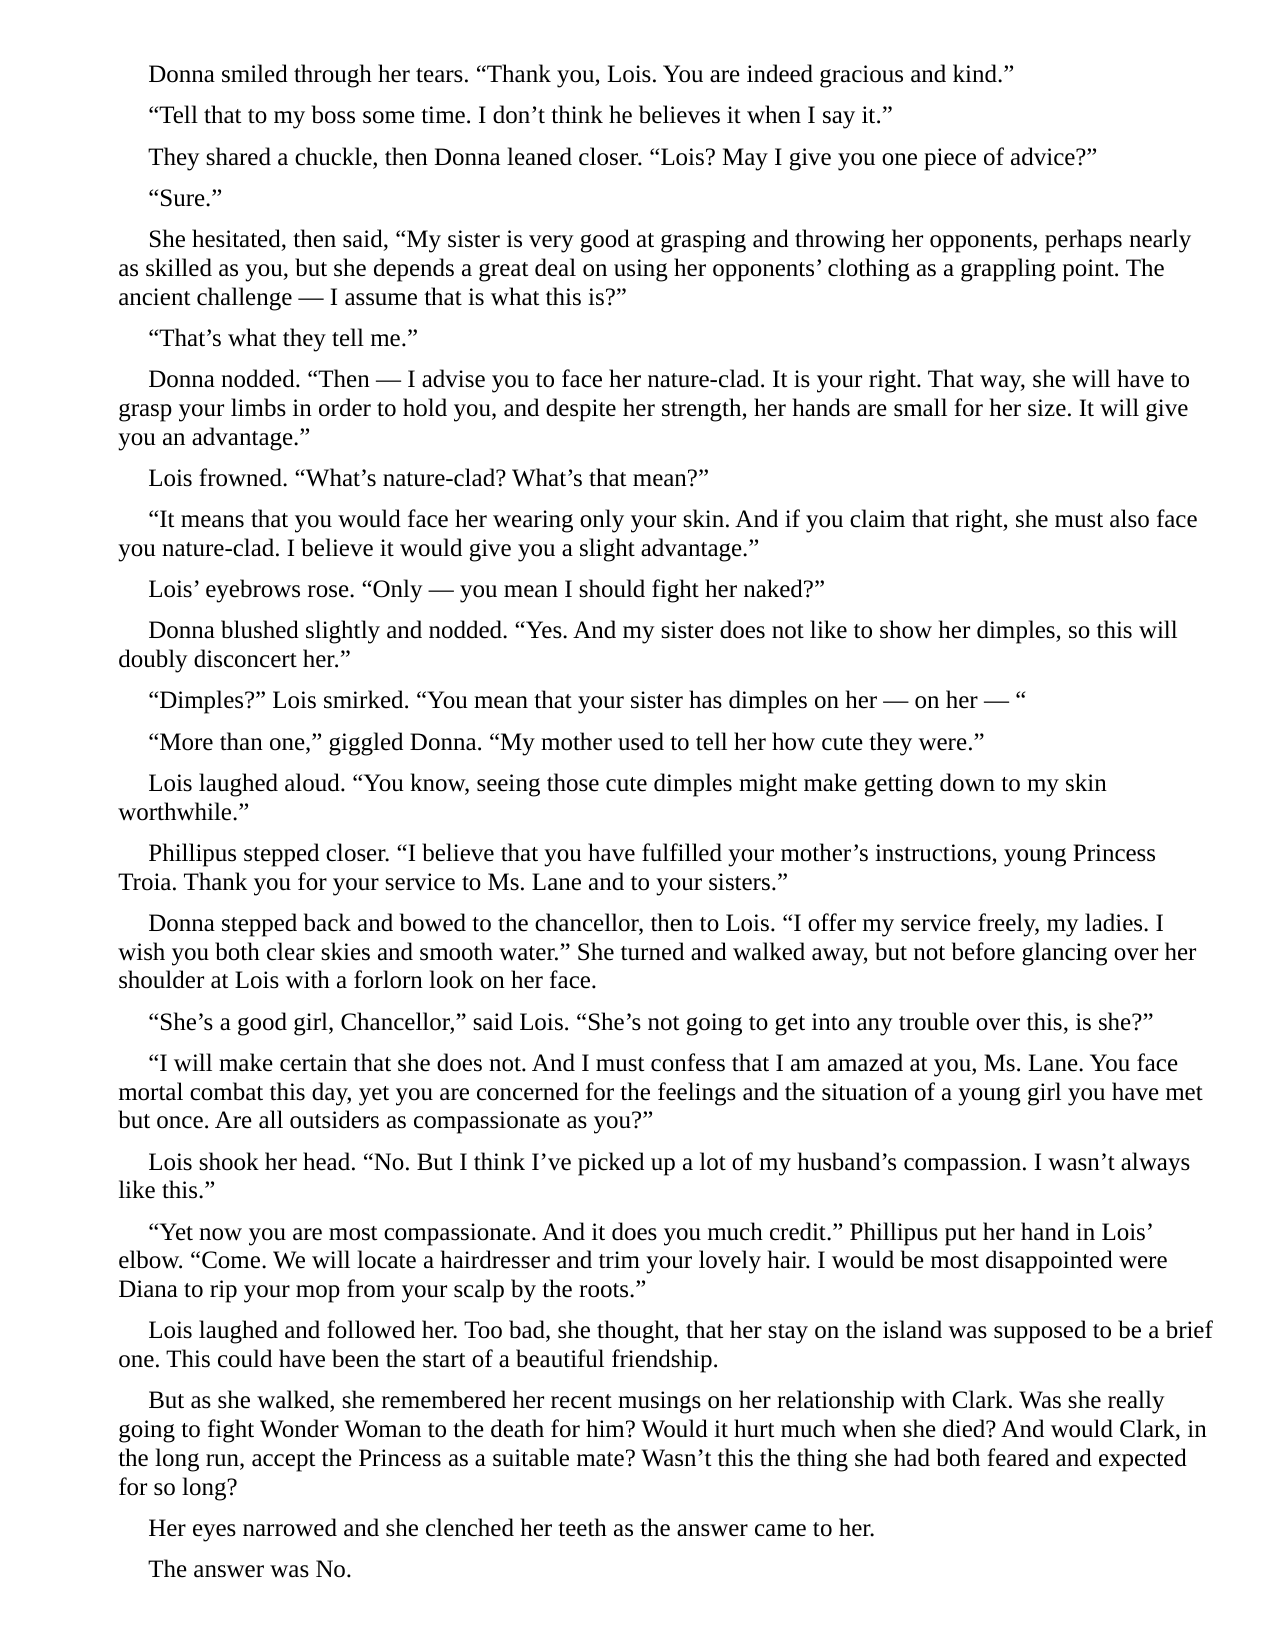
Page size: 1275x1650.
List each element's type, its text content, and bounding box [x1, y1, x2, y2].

text Donna nodded. “Then — I advise you to face her nature-clad. It is your right. That way, she will have to grasp your limbs in order to hold you, and despite her strength, her hands are small for her size. It will give you an advantage.” [118, 364, 1216, 450]
text “More than one,” giggled Donna. “My mother used to tell her how cute they were.” [118, 727, 1216, 755]
text Donna smiled through her tears. “Thank you, Lois. You are indeed gracious and kind.” [118, 59, 1216, 88]
text They shared a chuckle, then Donna leaned closer. “Lois? May I give you one piece of advice?” [118, 142, 1216, 170]
text “That’s what they tell me.” [118, 323, 1216, 352]
text She hesitated, then said, “My sister is very good at grasping and throwing her opponents, perhaps nearly as skilled as you, but she depends a great deal on using her opponents’ clothing as a grappling point. The ancient challenge — I assume that is what this is?” [118, 224, 1216, 310]
text “Tell that to my boss some time. I don’t think he believes it when I say it.” [118, 100, 1216, 129]
text Lois laughed and followed her. Too bad, she thought, that her stay on the island was supposed to be a brief one. This could have been the start of a beautiful friendship. [118, 1315, 1216, 1373]
text Lois shook her head. “No. But I think I’ve picked up a lot of my husband’s compassion. I wasn’t always like this.” [118, 1147, 1216, 1204]
text “Yet now you are most compassionate. And it does you much credit.” Phillipus put her hand in Lois’ elbow. “Come. We will locate a hairdresser and trim your lovely hair. I would be most disappointed were Diana to rip your mop from your scalp by the roots.” [118, 1217, 1216, 1303]
text Lois frowned. “What’s nature-clad? What’s that mean?” [118, 463, 1216, 492]
text “Sure.” [118, 183, 1216, 212]
text “Dimples?” Lois smirked. “You mean that your sister has dimples on her — on her — “ [118, 685, 1216, 714]
text Donna blushed slightly and nodded. “Yes. And my sister does not like to show her dimples, so this will doubly disconcert her.” [118, 615, 1216, 673]
text Donna stepped back and bowed to the chancellor, then to Lois. “I offer my service freely, my ladies. I wish you both clear skies and smooth water.” She turned and walked away, but not before glancing over her shoulder at Lois with a forlorn look on her face. [118, 908, 1216, 994]
text But as she walked, she remembered her recent musings on her relationship with Clark. Was she really going to fight Wonder Woman to the death for him? Would it hurt much when she died? And would Clark, in the long run, accept the Princess as a suitable mate? Wasn’t this the thing she had both feared and expected for so long? [118, 1385, 1216, 1500]
text The answer was No. [118, 1554, 1216, 1583]
text “She’s a good girl, Chancellor,” said Lois. “She’s not going to get into any trouble over this, is she?” [118, 1007, 1216, 1035]
text “I will make certain that she does not. And I must confess that I am amazed at you, Ms. Lane. You face mortal combat this day, yet you are concerned for the feelings and the situation of a young girl you have met but once. Are all outsiders as compassionate as you?” [118, 1048, 1216, 1134]
text Lois’ eyebrows rose. “Only — you mean I should fight her naked?” [118, 574, 1216, 603]
text “It means that you would face her wearing only your skin. And if you claim that right, she must also face you nature-clad. I believe it would give you a slight advantage.” [118, 504, 1216, 562]
text Phillipus stepped closer. “I believe that you have fulfilled your mother’s instructions, young Princess Troia. Thank you for your service to Ms. Lane and to your sisters.” [118, 838, 1216, 895]
text Lois laughed aloud. “You know, seeing those cute dimples might make getting down to my skin worthwhile.” [118, 768, 1216, 825]
text Her eyes narrowed and she clenched her teeth as the answer came to her. [118, 1513, 1216, 1542]
